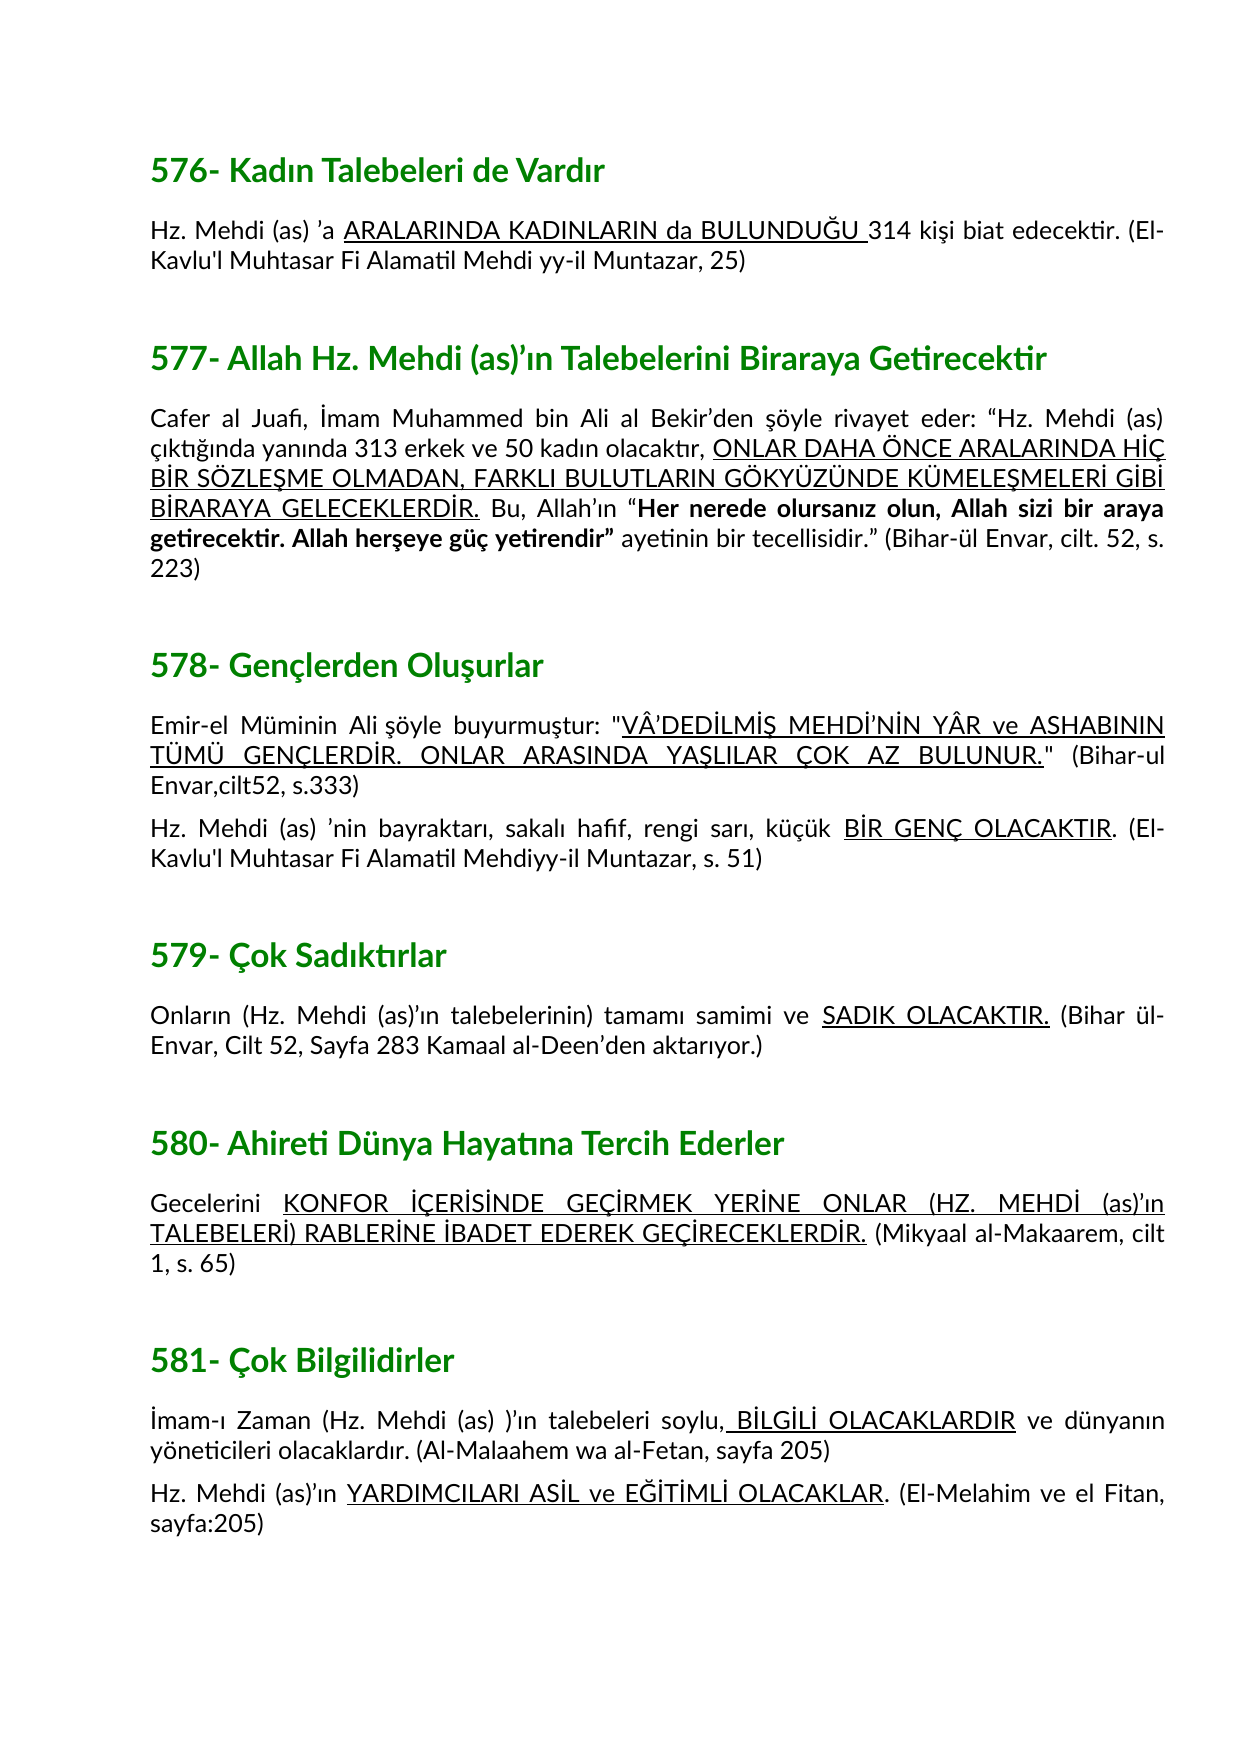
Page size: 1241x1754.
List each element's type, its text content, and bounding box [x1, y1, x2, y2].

text Cafer al Juafi, İmam Muhammed bin Ali al Bekir’den şöyle rivayet eder: “Hz. Mehdi (as) çıktığında yanında 313 erkek ve 50 kadın olacaktır, ONLAR DAHA ÖNCE ARALARINDA HİÇ BİR SÖZLEŞME OLMADAN, FARKLI BULUTLARIN GÖKYÜZÜNDE KÜMELEŞMELERİ GİBİ [150, 402, 1165, 489]
text Hz. Mehdi (as)’ın YARDIMCILARI ASİL ve EĞİTİMLİ OLACAKLAR. (El-Melahim ve el Fitan, sayfa:205) [150, 1477, 1165, 1537]
text Onların (Hz. Mehdi (as)’ın talebelerinin) tamamı samimi ve SADIK OLACAKTIR. (Bihar ül-Envar, Cilt 52, Sayfa 283 Kamaal al-Deen’den aktarıyor.) [150, 1000, 1165, 1060]
text Emir-el Müminin Ali şöyle buyurmuştur: "VÂ’DEDİLMİŞ MEHDİ’NİN YÂR ve ASHABININ TÜMÜ GENÇLERDİR. ONLAR ARASINDA YAŞLILAR ÇOK AZ BULUNUR." (Bihar-ul Envar,cilt52, s.333) [150, 710, 1165, 800]
text Hz. Mehdi (as) ’nin bayraktarı, sakalı hafif, rengi sarı, küçük BİR GENÇ OLACAKTIR. (El-Kavlu'l Muhtasar Fi Alamatil Mehdiyy-il Muntazar, s. 51) [150, 812, 1165, 872]
subtitle 576- Kadın Talebeleri de Vardır [150, 150, 1165, 190]
subtitle 579- Çok Sadıktırlar [150, 935, 1165, 975]
subtitle 578- Gençlerden Oluşurlar [150, 645, 1165, 685]
subtitle 581- Çok Bilgilidirler [150, 1340, 1165, 1380]
text Gecelerini KONFOR İÇERİSİNDE GEÇİRMEK YERİNE ONLAR (HZ. MEHDİ (as)’ın TALEBELERİ) RABLERİNE İBADET EDEREK GEÇİRECEKLERDİR. (Mikyaal al-Makaarem, cilt 1, s. 65) [150, 1187, 1165, 1277]
text BİRARAYA GELECEKLERDİR. Bu, Allah’ın “Her nerede olursanız olun, Allah sizi bir araya getirecektir. Allah herşeye güç yetirendir” ayetinin bir tecellisidir.” (Bihar-ül Envar, cilt. 52, s. 223) [150, 490, 1165, 582]
text İmam-ı Zaman (Hz. Mehdi (as) )’ın talebeleri soylu, BİLGİLİ OLACAKLARDIR ve dünyanın yöneticileri olacaklardır. (Al-Malaahem wa al-Fetan, sayfa 205) [150, 1405, 1165, 1465]
subtitle 580- Ahireti Dünya Hayatına Tercih Ederler [150, 1122, 1165, 1162]
subtitle 577- Allah Hz. Mehdi (as)’ın Talebelerini Biraraya Getirecektir [150, 337, 1165, 377]
text Hz. Mehdi (as) ’a ARALARINDA KADINLARIN da BULUNDUĞU 314 kişi biat edecektir. (El-Kavlu'l Muhtasar Fi Alamatil Mehdi yy-il Muntazar, 25) [150, 215, 1165, 275]
